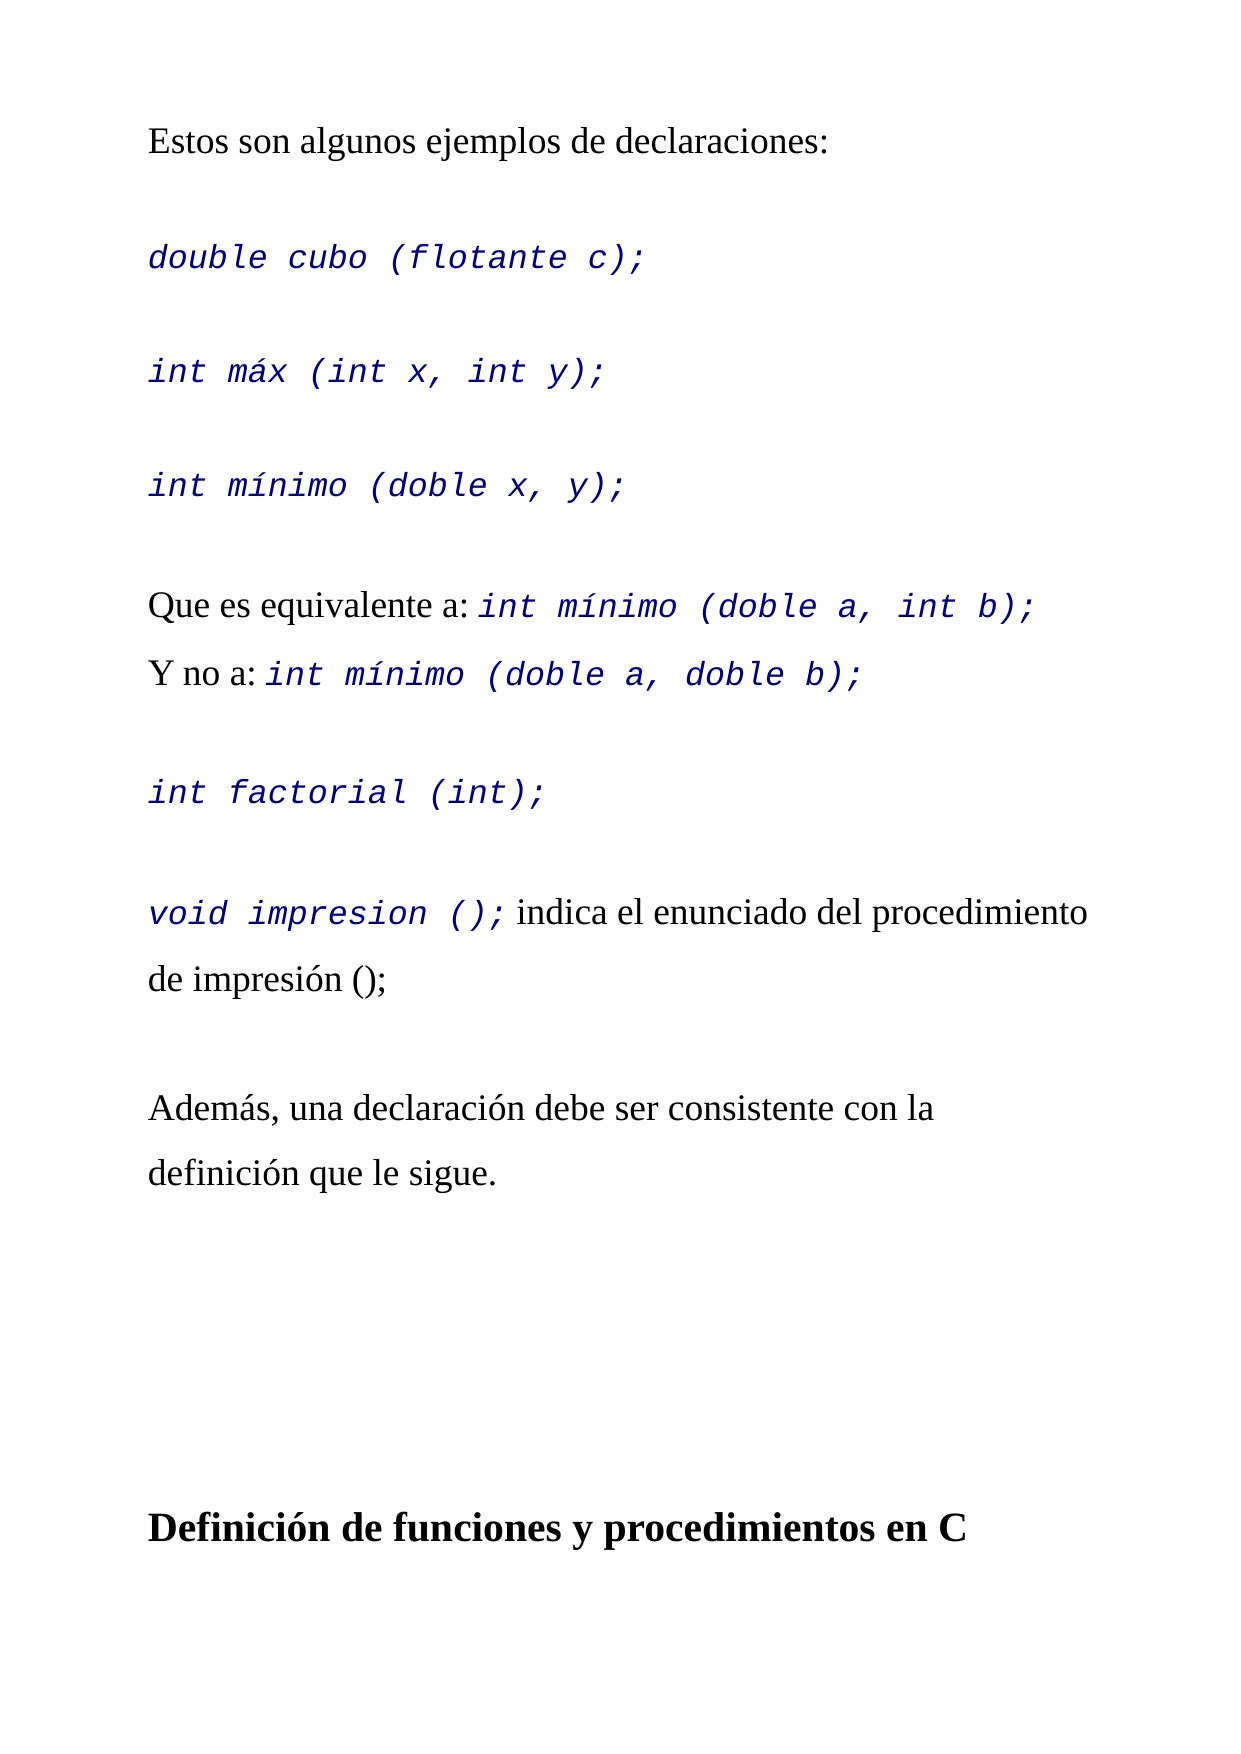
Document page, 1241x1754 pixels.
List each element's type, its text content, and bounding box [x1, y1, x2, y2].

text int mínimo (doble x, y); [148, 469, 1093, 506]
text double cubo (flotante c); [148, 240, 1093, 278]
text Que es equivalente a: int mínimo (doble a, int b); [148, 583, 1093, 628]
text Y no a: int mínimo (doble a, doble b); [148, 650, 1093, 696]
text int máx (int x, int y); [148, 354, 1093, 392]
text Estos son algunos ejemplos de declaraciones: [148, 118, 1093, 161]
text int factorial (int); [148, 776, 1093, 813]
text void impresion (); indica el enunciado del procedimiento de impresión (); [148, 890, 1093, 999]
text Definición de funciones y procedimientos en C [148, 1503, 1093, 1551]
text Además, una declaración debe ser consistente con la definición que le sigue. [148, 1086, 1093, 1193]
